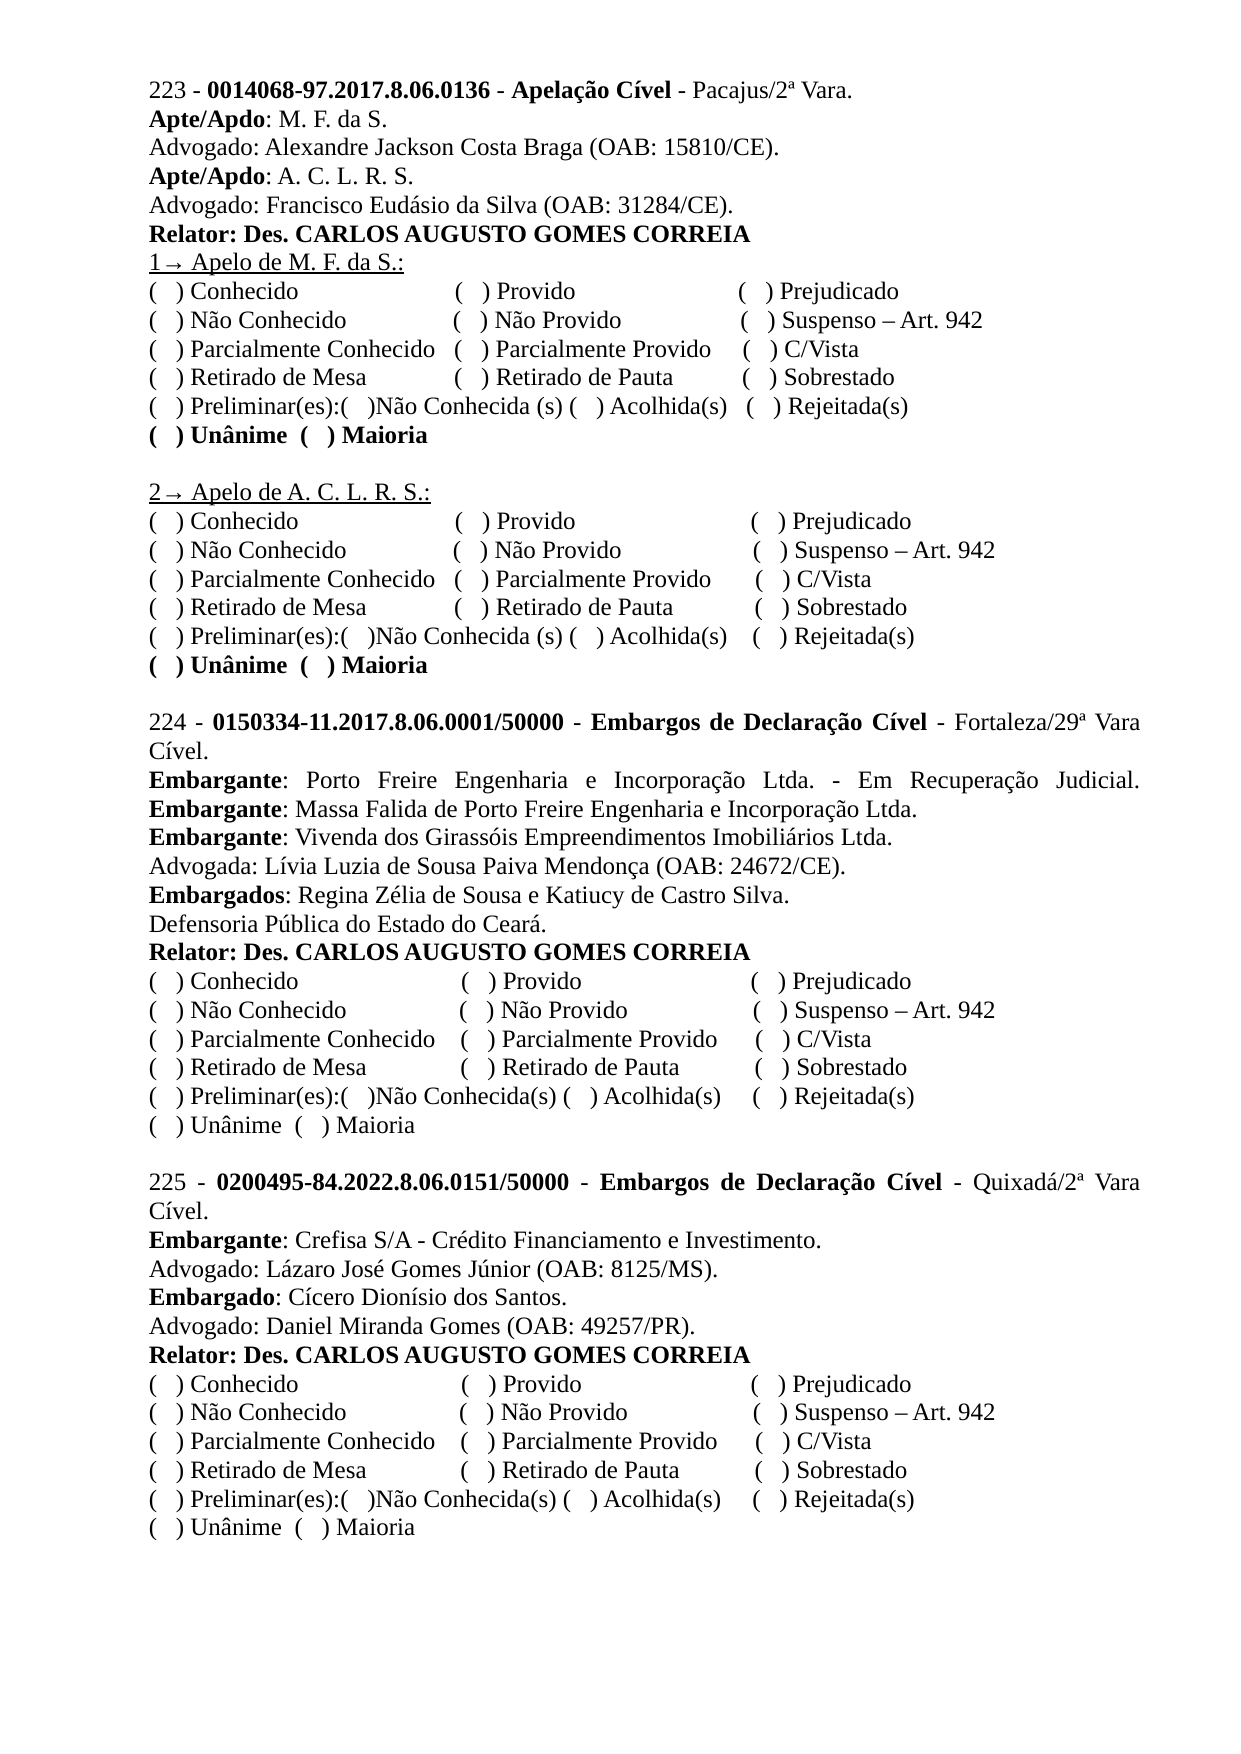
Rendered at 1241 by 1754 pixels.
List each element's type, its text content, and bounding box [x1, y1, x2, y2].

text ( ) Retirado de Mesa ( ) Retirado de Pauta ( ) Sobrestado [148, 592, 1158, 621]
text Embargante: Crefisa S/A - Crédito Financiamento e Investimento. [148, 1225, 1141, 1254]
text ( ) Preliminar(es):( )Não Conhecida(s) ( ) Acolhida(s) ( ) Rejeitada(s) [148, 1484, 1158, 1512]
text ( ) Unânime ( ) Maioria [148, 420, 1158, 449]
text ( ) Unânime ( ) Maioria [148, 1110, 1158, 1139]
text 225 - 0200495-84.2022.8.06.0151/50000 - Embargos de Declaração Cível - Quixadá/2ª Vara Cível. [148, 1167, 1141, 1225]
text Embargante: Vivenda dos Girassóis Empreendimentos Imobiliários Ltda. [148, 822, 1141, 851]
text ( ) Preliminar(es):( )Não Conhecida (s) ( ) Acolhida(s) ( ) Rejeitada(s) [148, 621, 1158, 650]
text Advogado: Francisco Eudásio da Silva (OAB: 31284/CE). [148, 190, 1141, 219]
text Embargado: Cícero Dionísio dos Santos. [148, 1282, 1141, 1311]
text ( ) Parcialmente Conhecido ( ) Parcialmente Provido ( ) C/Vista [148, 334, 1158, 362]
text ( ) Conhecido ( ) Provido ( ) Prejudicado [148, 276, 1141, 305]
text ( ) Unânime ( ) Maioria [148, 1512, 1158, 1541]
text ( ) Retirado de Mesa ( ) Retirado de Pauta ( ) Sobrestado [148, 1052, 1158, 1081]
text ( ) Não Conhecido ( ) Não Provido ( ) Suspenso – Art. 942 [148, 305, 1158, 334]
text Advogada: Lívia Luzia de Sousa Paiva Mendonça (OAB: 24672/CE). [148, 851, 1141, 880]
text ( ) Não Conhecido ( ) Não Provido ( ) Suspenso – Art. 942 [148, 535, 1158, 564]
text Apte/Apdo: A. C. L. R. S. [148, 161, 1141, 190]
text Embargados: Regina Zélia de Sousa e Katiucy de Castro Silva. [148, 880, 1141, 909]
text ( ) Não Conhecido ( ) Não Provido ( ) Suspenso – Art. 942 [148, 1397, 1158, 1426]
text 224 - 0150334-11.2017.8.06.0001/50000 - Embargos de Declaração Cível - Fortaleza/29ª Vara Cível. [148, 707, 1141, 765]
text ( ) Conhecido ( ) Provido ( ) Prejudicado [148, 506, 1141, 535]
text Advogado: Lázaro José Gomes Júnior (OAB: 8125/MS). [148, 1254, 1141, 1282]
text Defensoria Pública do Estado do Ceará. [148, 909, 1141, 937]
text Relator: Des. CARLOS AUGUSTO GOMES CORREIA [148, 937, 1141, 966]
text Apte/Apdo: M. F. da S. [148, 104, 1141, 132]
text ( ) Parcialmente Conhecido ( ) Parcialmente Provido ( ) C/Vista [148, 1426, 1158, 1455]
text ( ) Unânime ( ) Maioria [148, 650, 1158, 679]
text ( ) Não Conhecido ( ) Não Provido ( ) Suspenso – Art. 942 [148, 995, 1158, 1024]
text ( ) Retirado de Mesa ( ) Retirado de Pauta ( ) Sobrestado [148, 1455, 1158, 1484]
text ( ) Parcialmente Conhecido ( ) Parcialmente Provido ( ) C/Vista [148, 1024, 1158, 1052]
text ( ) Preliminar(es):( )Não Conhecida (s) ( ) Acolhida(s) ( ) Rejeitada(s) [148, 391, 1158, 420]
text Advogado: Daniel Miranda Gomes (OAB: 49257/PR). [148, 1311, 1141, 1340]
text ( ) Conhecido ( ) Provido ( ) Prejudicado [148, 966, 1141, 995]
text Relator: Des. CARLOS AUGUSTO GOMES CORREIA [148, 1340, 1141, 1369]
text 223 - 0014068-97.2017.8.06.0136 - Apelação Cível - Pacajus/2ª Vara. [148, 75, 1141, 104]
text 1→ Apelo de M. F. da S.: [148, 247, 1141, 276]
text 2→ Apelo de A. C. L. R. S.: [148, 477, 1141, 506]
text Relator: Des. CARLOS AUGUSTO GOMES CORREIA [148, 219, 1141, 247]
text ( ) Conhecido ( ) Provido ( ) Prejudicado [148, 1369, 1141, 1397]
text ( ) Retirado de Mesa ( ) Retirado de Pauta ( ) Sobrestado [148, 362, 1158, 391]
text Embargante: Porto Freire Engenharia e Incorporação Ltda. - Em Recuperação Judicial. Embargante: Massa Falida de Porto Freire Engenharia e Incorporação Ltda. [148, 765, 1141, 822]
text Advogado: Alexandre Jackson Costa Braga (OAB: 15810/CE). [148, 132, 1141, 161]
text ( ) Preliminar(es):( )Não Conhecida(s) ( ) Acolhida(s) ( ) Rejeitada(s) [148, 1081, 1158, 1110]
text ( ) Parcialmente Conhecido ( ) Parcialmente Provido ( ) C/Vista [148, 564, 1158, 592]
